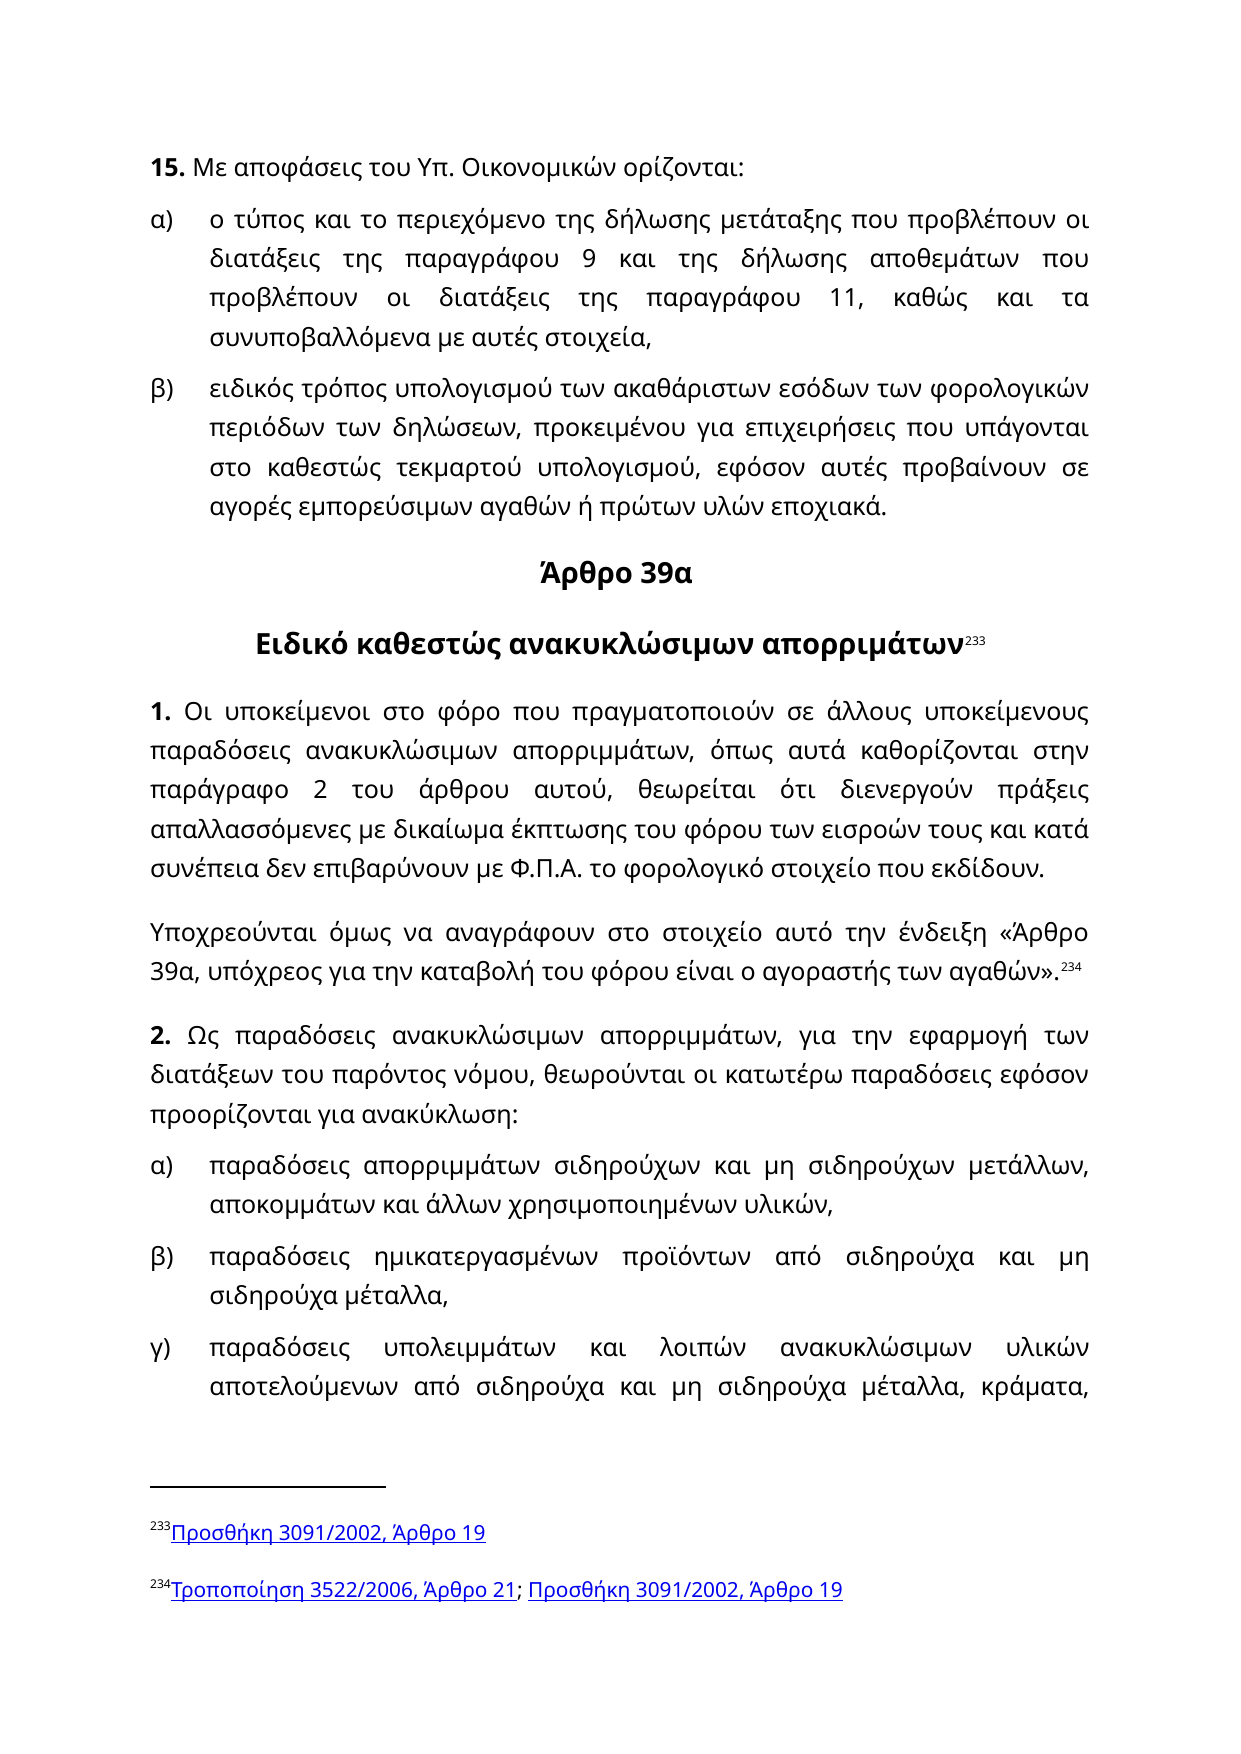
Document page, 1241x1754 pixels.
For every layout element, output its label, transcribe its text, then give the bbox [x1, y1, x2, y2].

list α) παραδόσεις απορριμμάτων σιδηρούχων και μη σιδηρούχων μετάλλων, αποκομμάτων και άλλων χρησιμοποιημένων υλικών, [150, 1148, 1090, 1221]
text 2. Ως παραδόσεις ανακυκλώσιμων απορριμμάτων, για την εφαρμογή των διατάξεων του παρόντος νόμου, θεωρούνται οι κατωτέρω παραδόσεις εφόσον προορίζονται για ανακύκλωση: [150, 1018, 1090, 1130]
list β) παραδόσεις ημικατεργασμένων προϊόντων από σιδηρούχα και μη σιδηρούχα μέταλλα, [150, 1239, 1090, 1312]
list γ) παραδόσεις υπολειμμάτων και λοιπών ανακυκλώσιμων υλικών αποτελούμενων από σιδηρούχα και μη σιδηρούχα μέταλλα, κράματα, [150, 1329, 1090, 1403]
list β) ειδικός τρόπος υπολογισμού των ακαθάριστων εσόδων των φορολογικών περιόδων των δηλώσεων, προκειμένου για επιχειρήσεις που υπάγονται στο καθεστώς τεκμαρτού υπολογισμού, εφόσον αυτές προβαίνουν σε αγορές εμπορεύσιμων αγαθών ή πρώτων υλών εποχιακά. [150, 371, 1090, 522]
subtitle Ειδικό καθεστώς ανακυκλώσιμων απορριμάτων [150, 623, 1090, 663]
text Προσθήκη 3091/2002, Άρθρο 19 [150, 1518, 1090, 1546]
list α) ο τύπος και το περιεχόμενο της δήλωσης μετάταξης που προβλέπουν οι διατάξεις της παραγράφου 9 και της δήλωσης αποθεμάτων που προβλέπουν οι διατάξεις της παραγράφου 11, καθώς και τα συνυποβαλλόμενα με αυτές στοιχεία, [150, 202, 1090, 353]
text 15. Με αποφάσεις του Υπ. Οικονομικών ορίζονται: [150, 150, 1090, 184]
subtitle Άρθρο 39α [150, 552, 1090, 592]
text 1. Οι υποκείμενοι στο φόρο που πραγματοποιούν σε άλλους υποκείμενους παραδόσεις ανακυκλώσιμων απορριμμάτων, όπως αυτά καθορίζονται στην παράγραφο 2 του άρθρου αυτού, θεωρείται ότι διενεργούν πράξεις απαλλασσόμενες με δικαίωμα έκπτωσης του φόρου των εισροών τους και κατά συνέπεια δεν επιβαρύνουν με Φ.Π.Α. το φορολογικό στοιχείο που εκδίδουν. [150, 694, 1090, 884]
text Τροποποίηση 3522/2006, Άρθρο 21; Προσθήκη 3091/2002, Άρθρο 19 [150, 1576, 1090, 1604]
text Υποχρεούνται όμως να αναγράφουν στο στοιχείο αυτό την ένδειξη «Άρθρο 39α, υπόχρεος για την καταβολή του φόρου είναι ο αγοραστής των αγαθών». [150, 914, 1090, 988]
